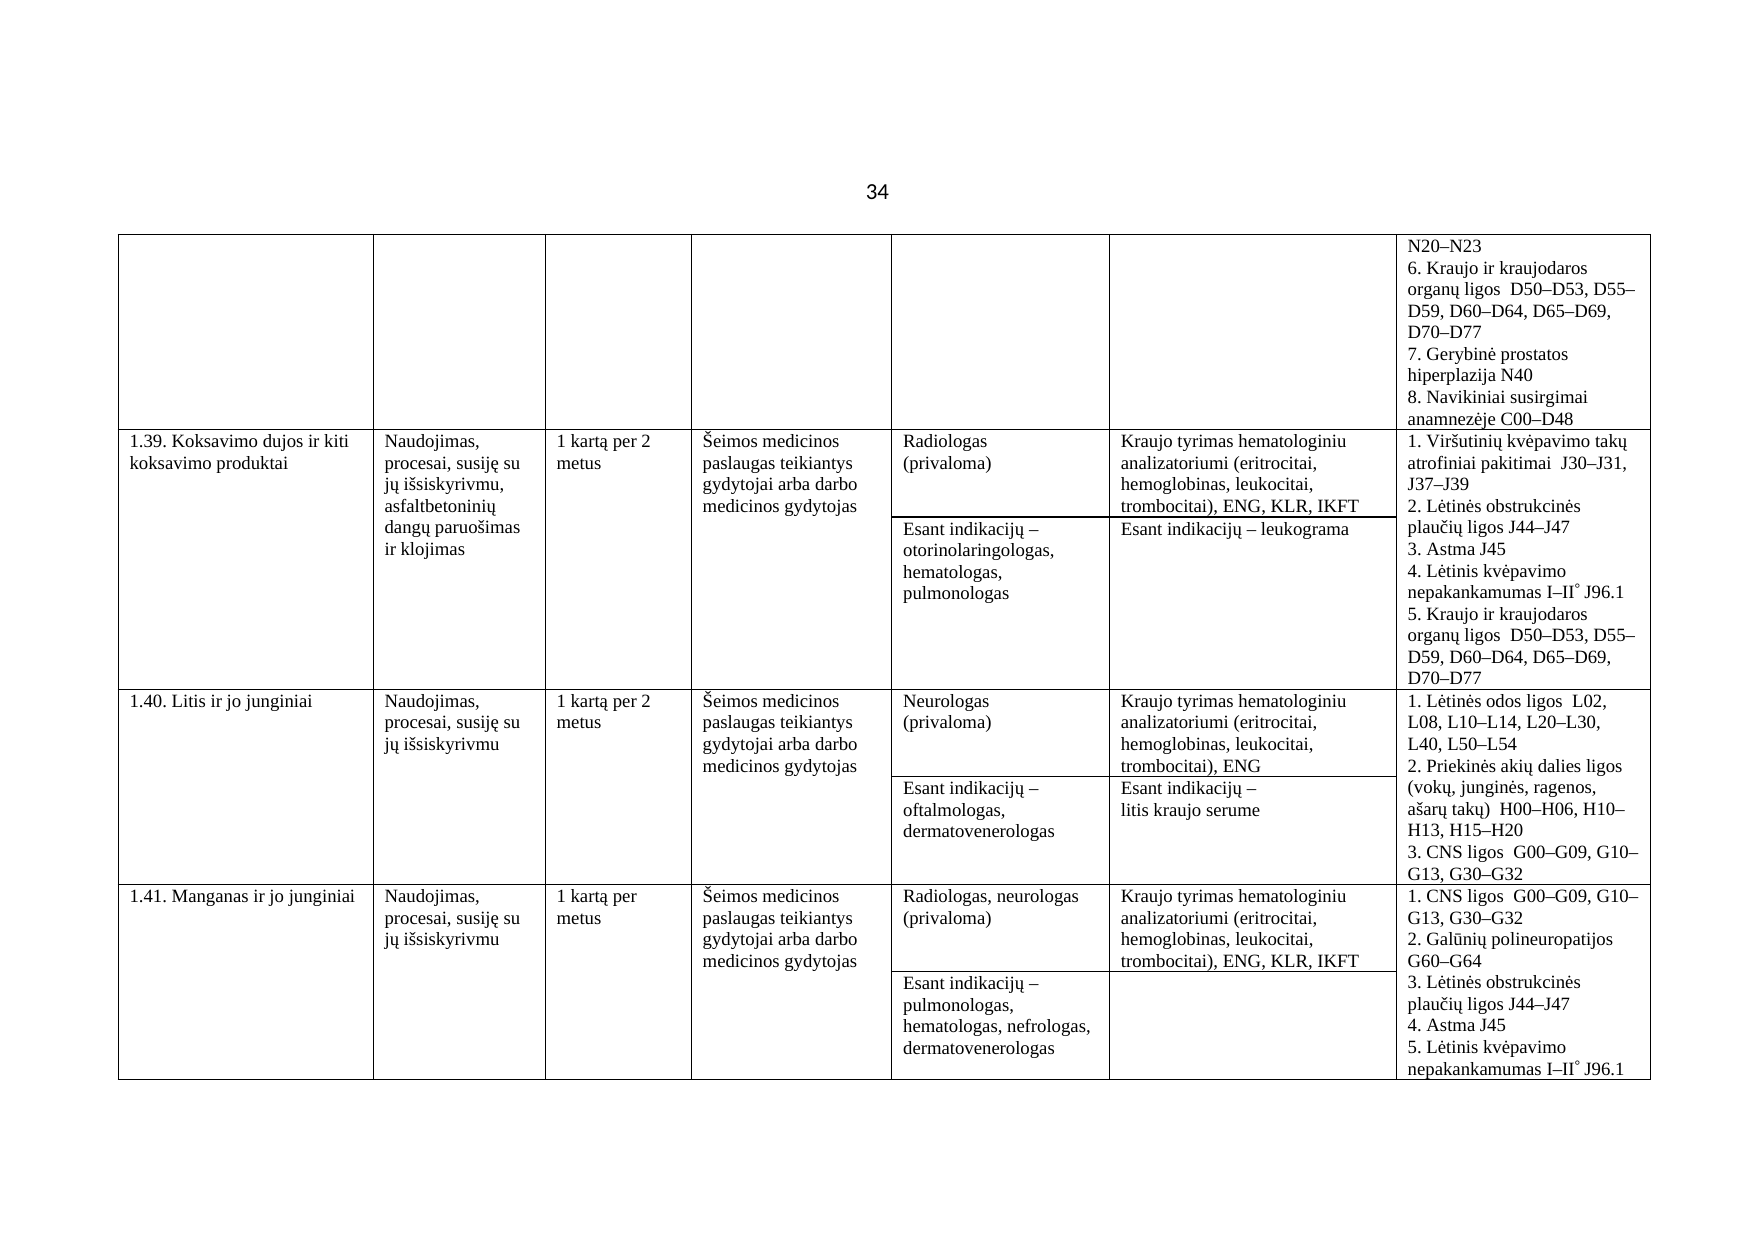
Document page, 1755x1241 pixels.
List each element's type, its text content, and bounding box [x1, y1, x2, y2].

table_cell 1.40. Litis ir jo junginiai [119, 690, 373, 884]
table_cell Šeimos medicinos paslaugas teikiantys gydytojai arba darbo medicinos gydytojas [692, 430, 891, 689]
table_cell Kraujo tyrimas hematologiniu analizatoriumi (eritrocitai, hemoglobinas, leukocitai, trombocitai), ENG, KLR, IKFT [1110, 430, 1396, 516]
table_cell [692, 235, 891, 429]
table_cell 1 kartą per 2 metus [546, 690, 691, 884]
table_cell 1. Viršutinių kvėpavimo takų atrofiniai pakitimai J30–J31, J37–J39 2. Lėtinės obstrukcinės plaučių ligos J44–J47 3. Astma J45 4. Lėtinis kvėpavimo nepakankamumas I–II J96.1 5. Kraujo ir kraujodaros organų ligos D50–D53, D55–D59, D60–D64, D65–D69, D70–D77 [1397, 430, 1650, 689]
table_cell Kraujo tyrimas hematologiniu analizatoriumi (eritrocitai, hemoglobinas, leukocitai, trombocitai), ENG [1110, 690, 1396, 776]
table_cell Naudojimas, procesai, susiję su jų išsiskyrivmu [374, 690, 545, 884]
table_cell Esant indikacijų – leukograma [1110, 518, 1396, 689]
table_cell 1. CNS ligos G00–G09, G10–G13, G30–G32 2. Galūnių polineuropatijos G60–G64 3. Lėtinės obstrukcinės plaučių ligos J44–J47 4. Astma J45 5. Lėtinis kvėpavimo nepakankamumas I–II J96.1 [1397, 885, 1650, 1079]
table_cell 1. Lėtinės odos ligos L02, L08, L10–L14, L20–L30, L40, L50–L54 2. Priekinės akių dalies ligos (vokų, junginės, ragenos, ašarų takų) H00–H06, H10–H13, H15–H20 3. CNS ligos G00–G09, G10–G13, G30–G32 [1397, 690, 1650, 884]
table_cell [119, 235, 373, 429]
table_cell Esant indikacijų – otorinolaringologas, hematologas, pulmonologas [892, 518, 1109, 689]
table_cell Naudojimas, procesai, susiję su jų išsiskyrivmu [374, 885, 545, 1079]
table_cell Radiologas, neurologas (privaloma) [892, 885, 1109, 971]
table_cell 1.39. Koksavimo dujos ir kiti koksavimo produktai [119, 430, 373, 689]
table_cell Naudojimas, procesai, susiję su jų išsiskyrivmu, asfaltbetoninių dangų paruošimas ir klojimas [374, 430, 545, 689]
table_cell Esant indikacijų – litis kraujo serume [1110, 777, 1396, 884]
table_cell N20–N23 6. Kraujo ir kraujodaros organų ligos D50–D53, D55–D59, D60–D64, D65–D69, D70–D77 7. Gerybinė prostatos hiperplazija N40 8. Navikiniai susirgimai anamnezėje C00–D48 [1397, 235, 1650, 429]
table_cell [1110, 235, 1396, 429]
table_cell [546, 235, 691, 429]
table_cell 1.41. Manganas ir jo junginiai [119, 885, 373, 1079]
table_cell Kraujo tyrimas hematologiniu analizatoriumi (eritrocitai, hemoglobinas, leukocitai, trombocitai), ENG, KLR, IKFT [1110, 885, 1396, 971]
table_cell Šeimos medicinos paslaugas teikiantys gydytojai arba darbo medicinos gydytojas [692, 690, 891, 884]
table_cell Radiologas (privaloma) [892, 430, 1109, 516]
table_cell 1 kartą per 2 metus [546, 430, 691, 689]
table_cell Šeimos medicinos paslaugas teikiantys gydytojai arba darbo medicinos gydytojas [692, 885, 891, 1079]
table_cell [892, 235, 1109, 429]
table_cell [374, 235, 545, 429]
table_cell [1110, 972, 1396, 1079]
table_cell Esant indikacijų – oftalmologas, dermatovenerologas [892, 777, 1109, 884]
table_cell Neurologas (privaloma) [892, 690, 1109, 776]
table_cell Esant indikacijų – pulmonologas, hematologas, nefrologas, dermatovenerologas [892, 972, 1109, 1079]
table_cell 1 kartą per metus [546, 885, 691, 1079]
